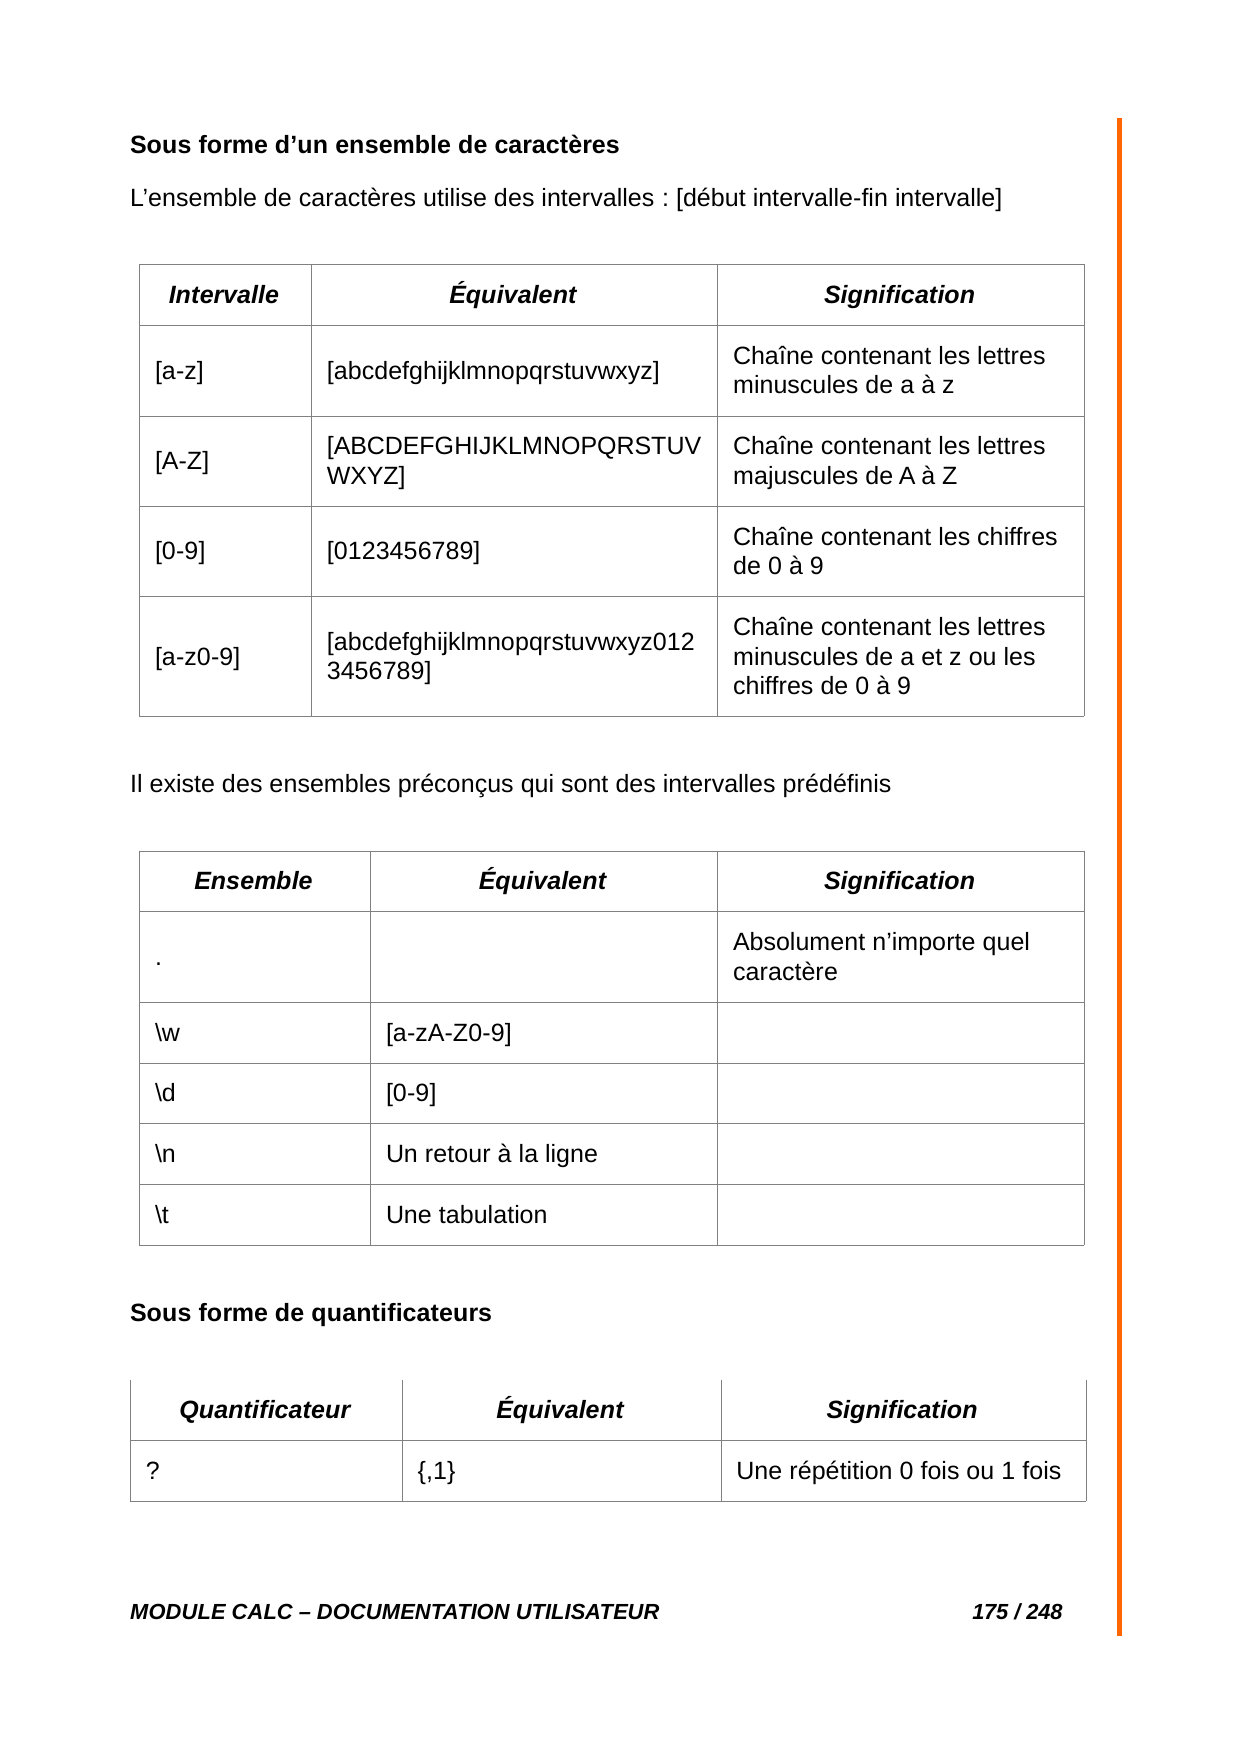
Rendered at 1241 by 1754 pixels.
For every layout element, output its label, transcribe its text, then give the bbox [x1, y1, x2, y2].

table_cell Une tabulation [371, 1185, 717, 1245]
table_cell {,1} [403, 1441, 721, 1501]
table_cell . [140, 912, 370, 1002]
table_cell [0123456789] [312, 507, 717, 596]
text Sous forme d’un ensemble de caractères [130, 130, 1105, 159]
table_cell [0-9] [140, 507, 311, 596]
table_cell \n [140, 1124, 370, 1184]
table_cell [a-z] [140, 326, 311, 416]
table_cell Chaîne contenant les chiffres de 0 à 9 [718, 507, 1084, 596]
text L’ensemble de caractères utilise des intervalles : [début intervalle-fin intervalle] [130, 183, 1105, 212]
table_cell [abcdefghijklmnopqrstuvwxyz0123456789] [312, 597, 717, 716]
table_cell ? [131, 1441, 402, 1501]
table_cell Chaîne contenant les lettres majuscules de A à Z [718, 417, 1084, 506]
table_cell Chaîne contenant les lettres minuscules de a à z [718, 326, 1084, 416]
table_cell Chaîne contenant les lettres minuscules de a et z ou les chiffres de 0 à 9 [718, 597, 1084, 716]
text Sous forme de quantificateurs [130, 1298, 1105, 1327]
table_header Équivalent [312, 265, 717, 325]
table_cell [0-9] [371, 1064, 717, 1123]
table_cell \t [140, 1185, 370, 1245]
table_header Quantificateur [131, 1380, 402, 1440]
table_cell Une répétition 0 fois ou 1 fois [722, 1441, 1086, 1501]
table_cell Un retour à la ligne [371, 1124, 717, 1184]
table_cell [abcdefghijklmnopqrstuvwxyz] [312, 326, 717, 416]
table_header Intervalle [140, 265, 311, 325]
table_header Équivalent [403, 1380, 721, 1440]
table_header Signification [718, 265, 1084, 325]
table_cell [a-z0-9] [140, 597, 311, 716]
table_cell \d [140, 1064, 370, 1123]
table_cell [718, 1124, 1084, 1184]
table_cell [A-Z] [140, 417, 311, 506]
table_cell [371, 912, 717, 1002]
table_header Équivalent [371, 852, 717, 911]
text Il existe des ensembles préconçus qui sont des intervalles prédéfinis [130, 769, 1105, 798]
table_cell [ABCDEFGHIJKLMNOPQRSTUVWXYZ] [312, 417, 717, 506]
table_cell \w [140, 1003, 370, 1062]
table_cell [718, 1064, 1084, 1123]
table_header Signification [718, 852, 1084, 911]
table_cell [718, 1185, 1084, 1245]
table_header Signification [722, 1380, 1086, 1440]
table_header Ensemble [140, 852, 370, 911]
table_cell Absolument n’importe quel caractère [718, 912, 1084, 1002]
table_cell [a-zA-Z0-9] [371, 1003, 717, 1062]
table_cell [718, 1003, 1084, 1062]
